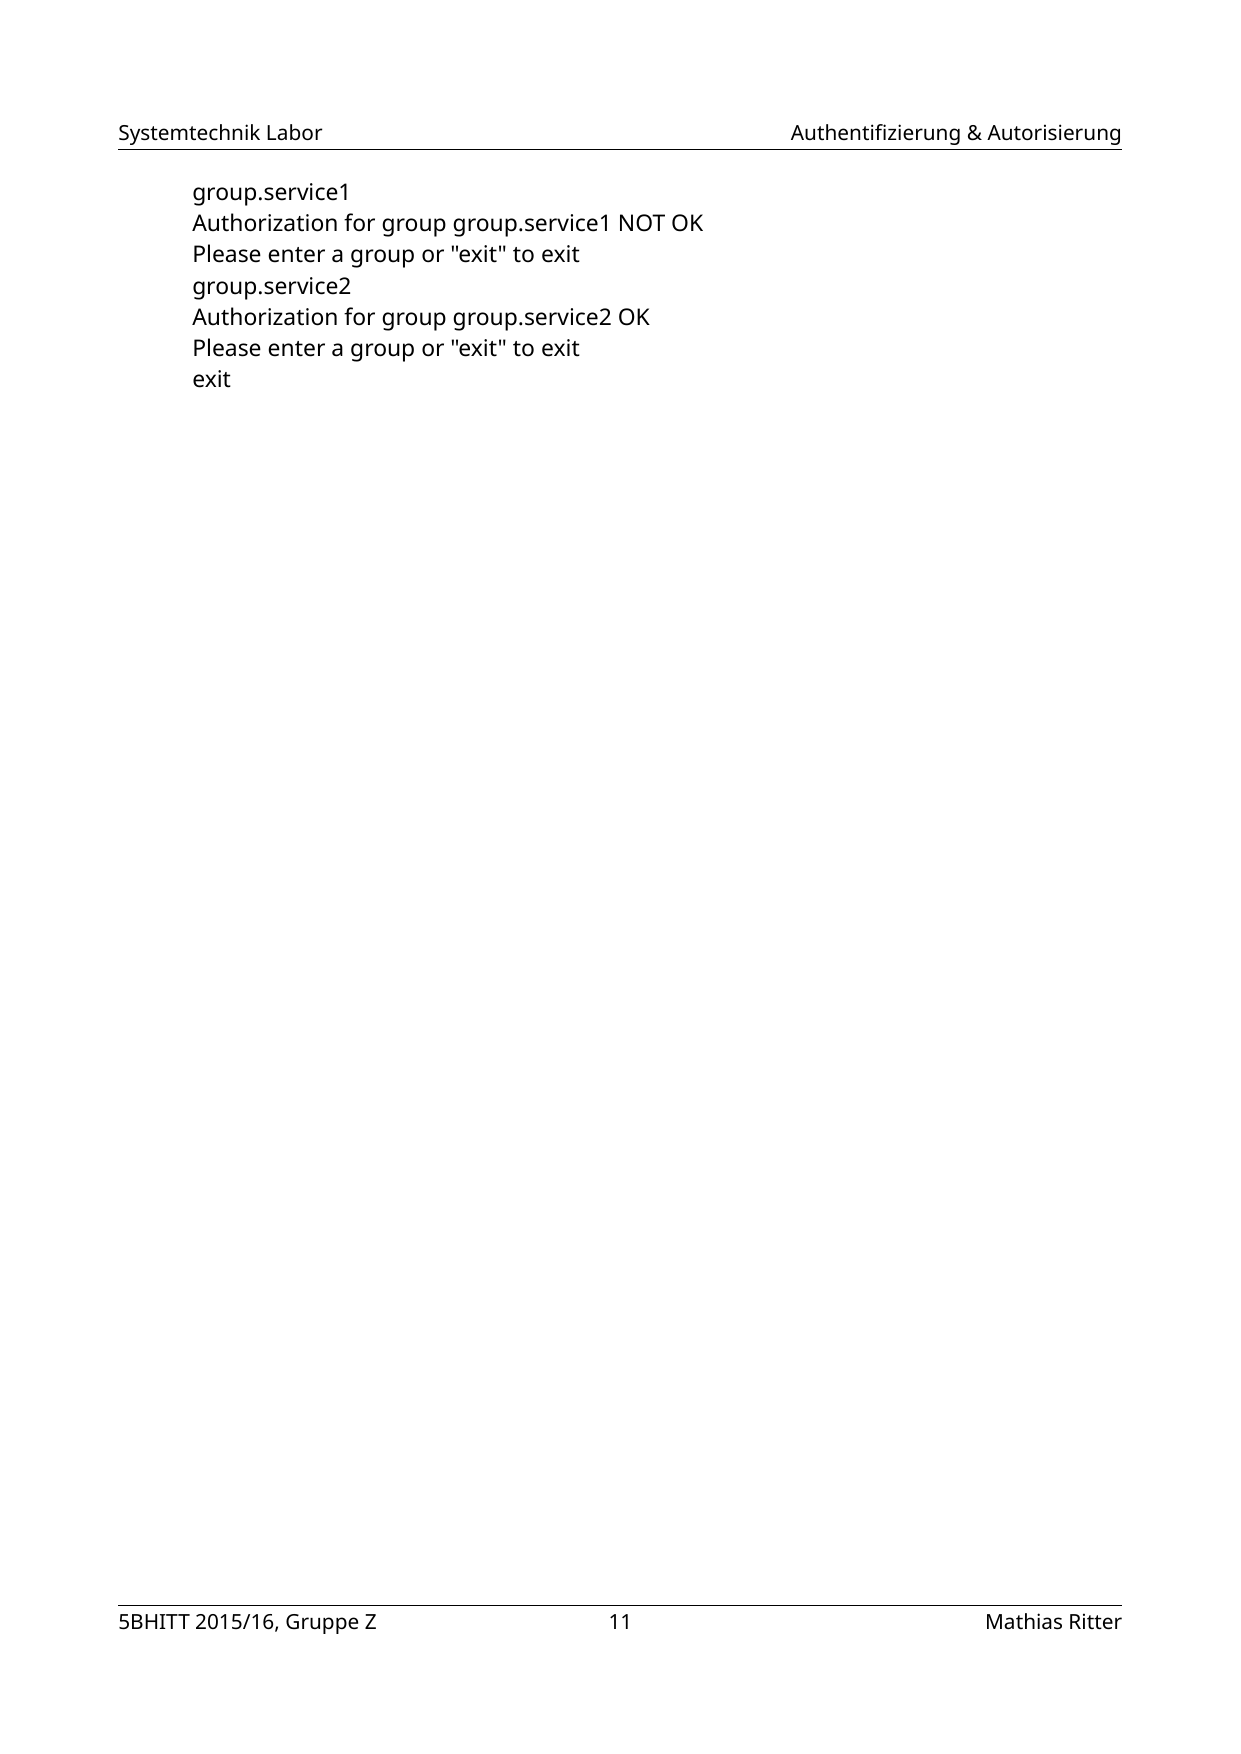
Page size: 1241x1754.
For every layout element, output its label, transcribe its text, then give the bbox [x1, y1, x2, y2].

text Please enter a group or "exit" to exit [118, 332, 1122, 363]
text Authorization for group group.service1 NOT OK [118, 207, 1122, 238]
text Please enter a group or "exit" to exit [118, 238, 1122, 270]
text Authorization for group group.service2 OK [118, 301, 1122, 332]
text exit [118, 363, 1122, 395]
text group.service2 [118, 270, 1122, 301]
text group.service1 [118, 176, 1122, 207]
